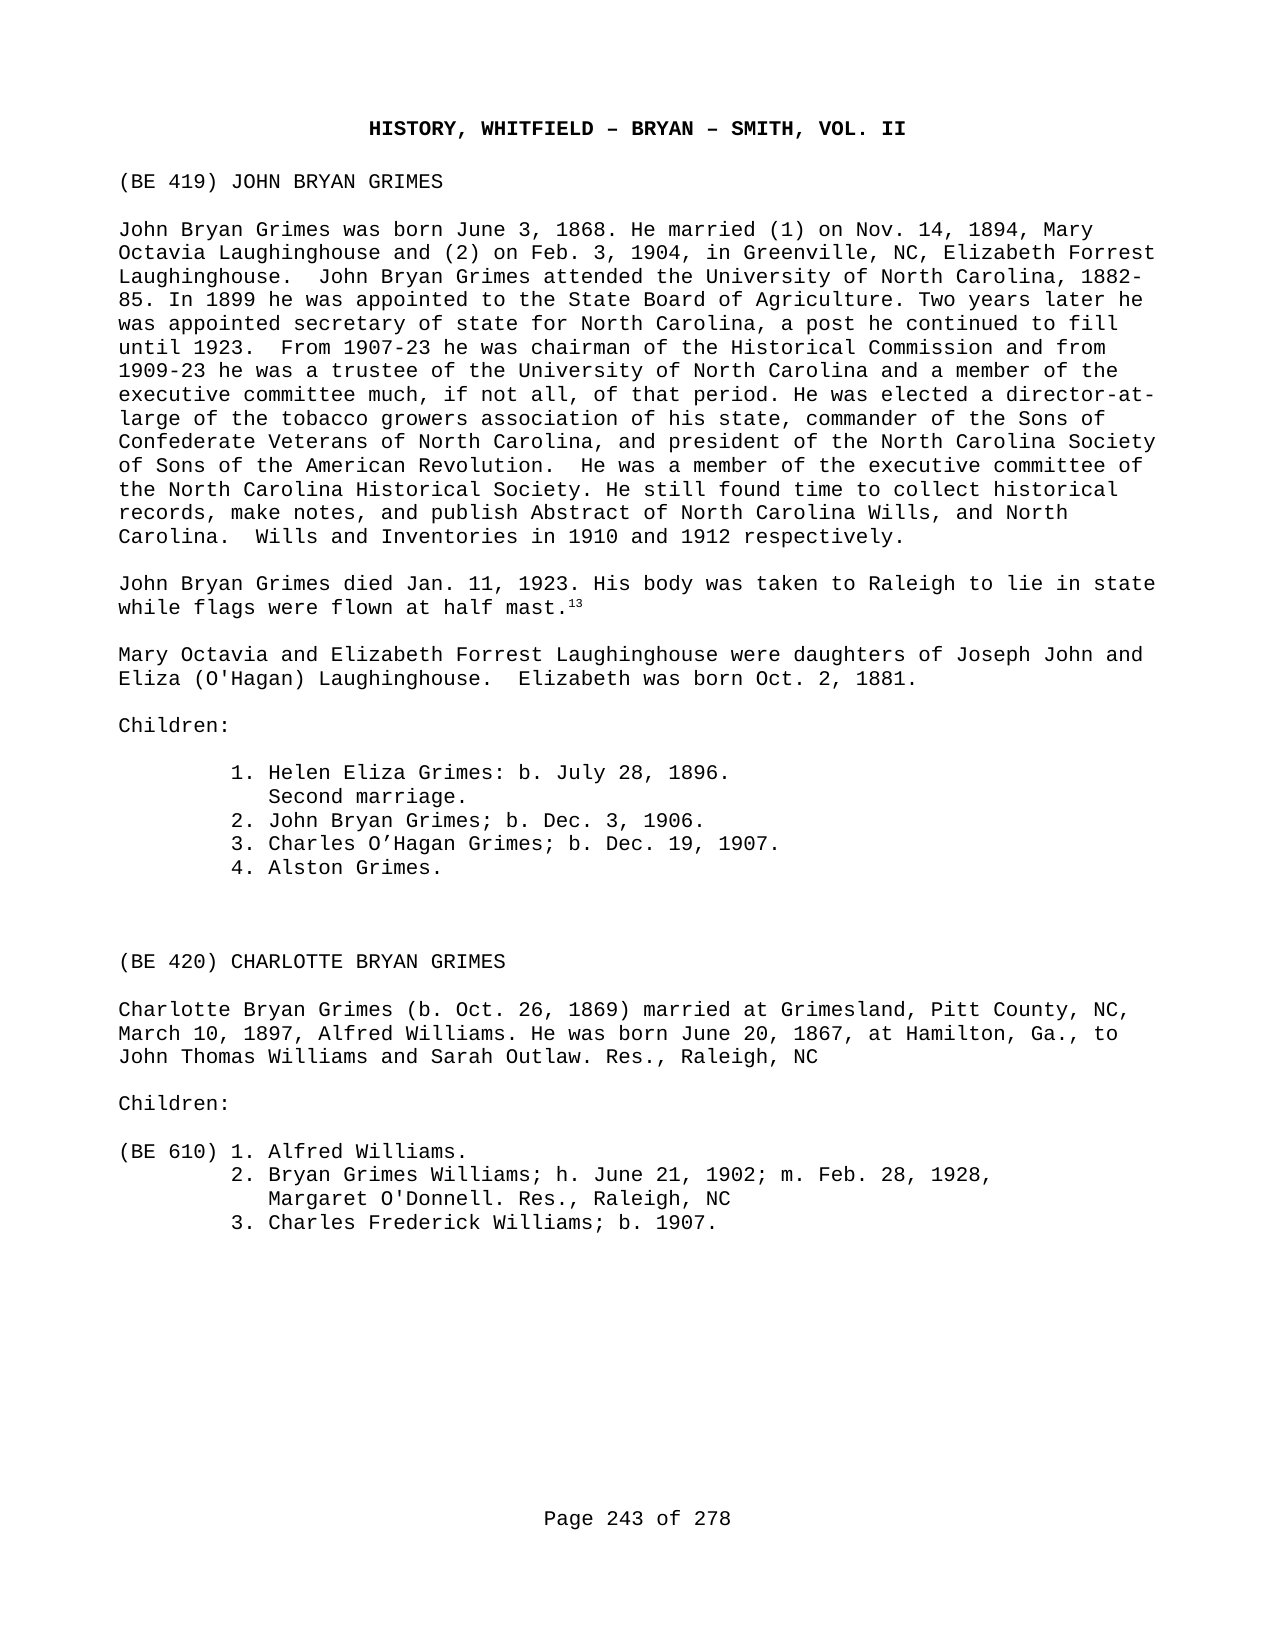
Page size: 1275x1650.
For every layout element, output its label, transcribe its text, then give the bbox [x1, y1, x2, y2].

text 2. Bryan Grimes Williams; h. June 21, 1902; m. Feb. 28, 1928, [118, 1164, 1157, 1188]
text Margaret O'Donnell. Res., Raleigh, NC [118, 1188, 1157, 1212]
text John Bryan Grimes died Jan. 11, 1923. His body was taken to Raleigh to lie in state while flags were flown at half mast.13 [118, 573, 1157, 621]
text 4. Alston Grimes. [118, 857, 1157, 881]
text Children: [118, 715, 1157, 739]
text Mary Octavia and Elizabeth Forrest Laughinghouse were daughters of Joseph John and Eliza (O'Hagan) Laughinghouse. Elizabeth was born Oct. 2, 1881. [118, 644, 1157, 691]
text 3. Charles O’Hagan Grimes; b. Dec. 19, 1907. [118, 833, 1157, 857]
text (BE 610) 1. Alfred Williams. [118, 1141, 1157, 1164]
text Second marriage. [118, 786, 1157, 810]
text Charlotte Bryan Grimes (b. Oct. 26, 1869) married at Grimesland, Pitt County, NC, March 10, 1897, Alfred Williams. He was born June 20, 1867, at Hamilton, Ga., to John Thomas Williams and Sarah Outlaw. Res., Raleigh, NC [118, 999, 1157, 1070]
text Children: [118, 1093, 1157, 1117]
text John Bryan Grimes was born June 3, 1868. He married (1) on Nov. 14, 1894, Mary Octavia Laughinghouse and (2) on Feb. 3, 1904, in Greenville, NC, Elizabeth Forrest Laughinghouse. John Bryan Grimes attended the University of North Carolina, 1882-85. In 1899 he was appointed to the State Board of Agriculture. Two years later he was appointed secretary of state for North Carolina, a post he continued to fill until 1923. From 1907-23 he was chairman of the Historical Commission and from 1909-23 he was a trustee of the University of North Carolina and a member of the executive committee much, if not all, of that period. He was elected a director-at-large of the tobacco growers association of his state, commander of the Sons of Confederate Veterans of North Carolina, and president of the North Carolina Society of Sons of the American Revolution. He was a member of the executive committee of the North Carolina Historical Society. He still found time to collect historical records, make notes, and publish Abstract of North Carolina Wills, and North Carolina. Wills and Inventories in 1910 and 1912 respectively. [118, 218, 1157, 549]
text 3. Charles Frederick Williams; b. 1907. [118, 1212, 1157, 1235]
text 2. John Bryan Grimes; b. Dec. 3, 1906. [118, 810, 1157, 833]
text (BE 420) CHARLOTTE BRYAN GRIMES [118, 952, 1157, 975]
text (BE 419) JOHN BRYAN GRIMES [118, 171, 1157, 195]
text 1. Helen Eliza Grimes: b. July 28, 1896. [118, 762, 1157, 786]
